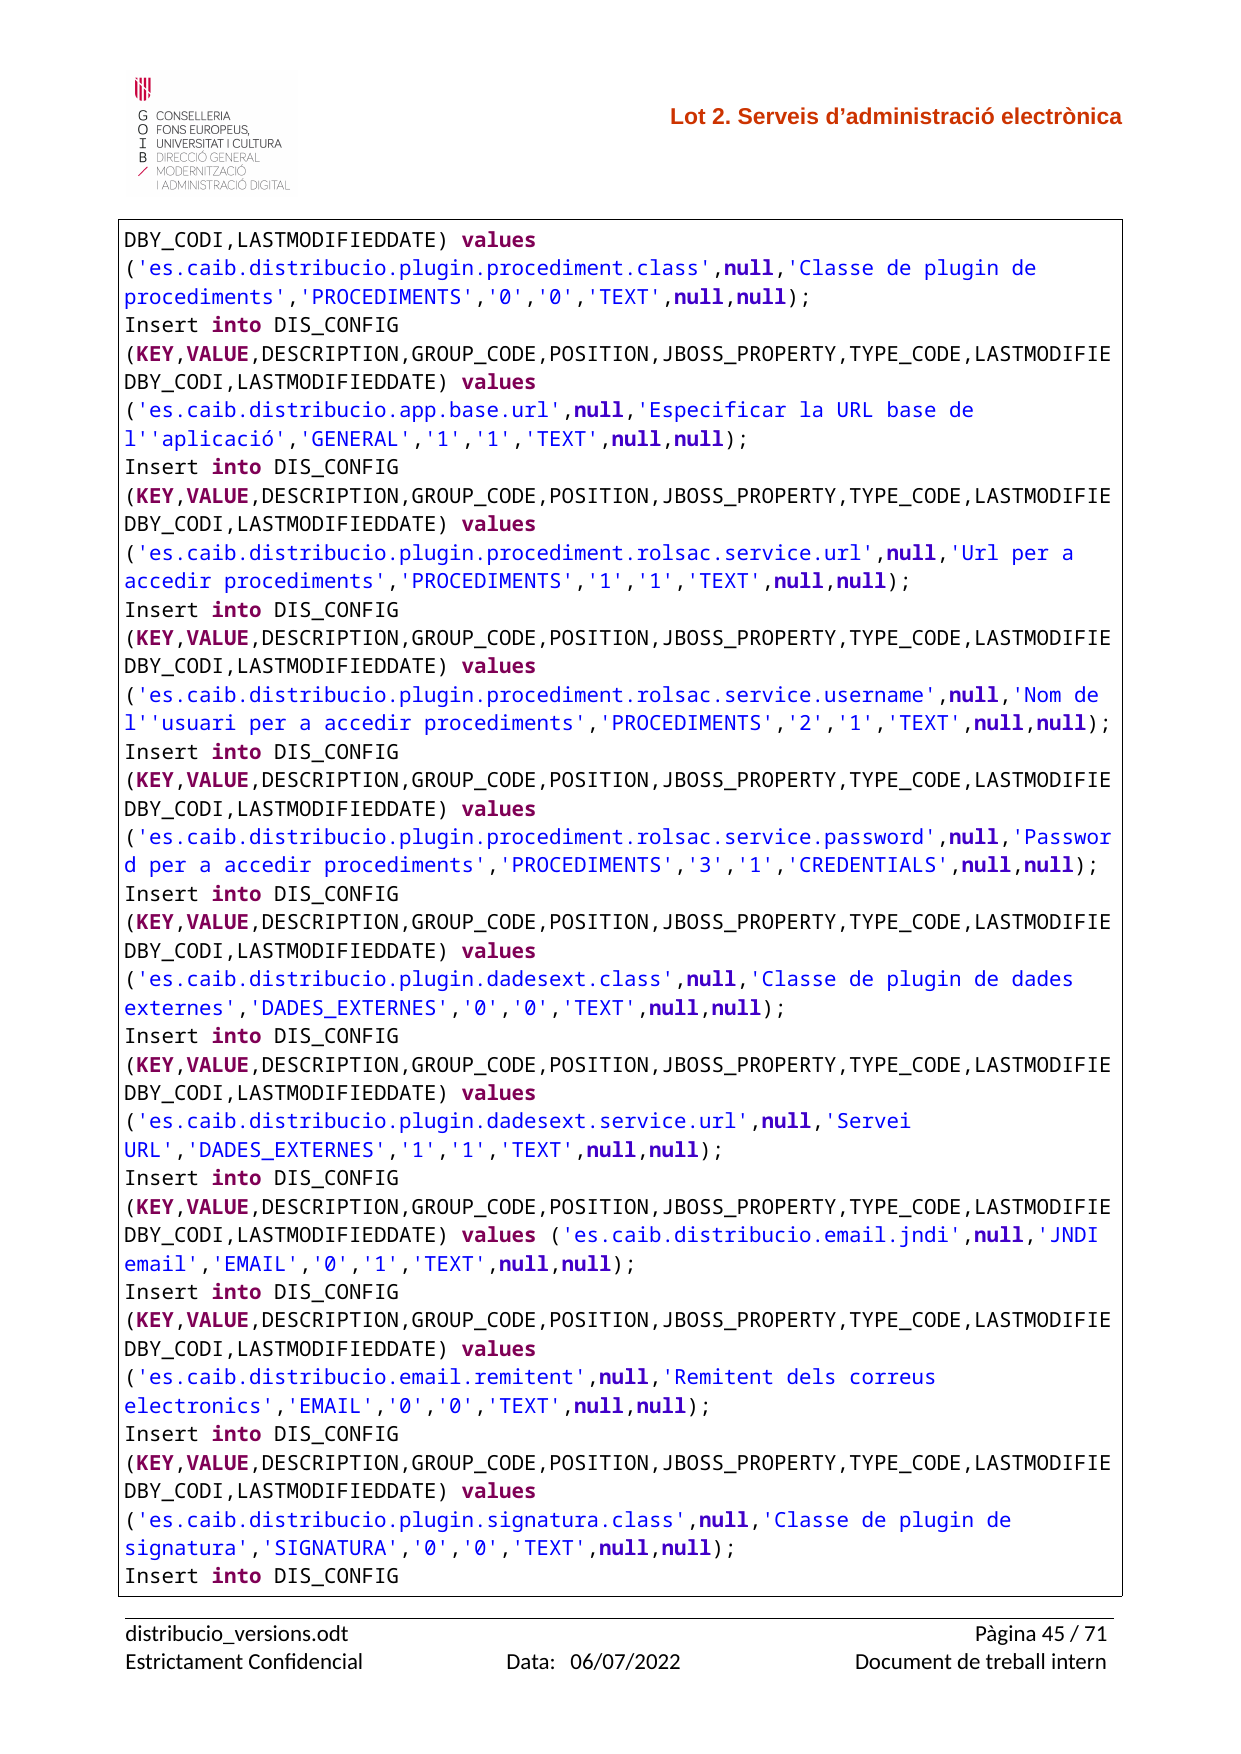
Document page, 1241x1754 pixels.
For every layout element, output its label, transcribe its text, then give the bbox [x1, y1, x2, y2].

picture [126, 70, 299, 197]
table_header DBY_CODI,LASTMODIFIEDDATE) values ('es.caib.distribucio.plugin.procediment.class',null,'Classe de plugin de procediments','PROCEDIMENTS','0','0','TEXT',null,null); Insert into DIS_CONFIG (KEY,VALUE,DESCRIPTION,GROUP_CODE,POSITION,JBOSS_PROPERTY,TYPE_CODE,LASTMODIFIEDBY_CODI,LASTMODIFIEDDATE) values ('es.caib.distribucio.app.base.url',null,'Especificar la URL base de l''aplicació','GENERAL','1','1','TEXT',null,null); Insert into DIS_CONFIG (KEY,VALUE,DESCRIPTION,GROUP_CODE,POSITION,JBOSS_PROPERTY,TYPE_CODE,LASTMODIFIEDBY_CODI,LASTMODIFIEDDATE) values ('es.caib.distribucio.plugin.procediment.rolsac.service.url',null,'Url per a accedir procediments','PROCEDIMENTS','1','1','TEXT',null,null); Insert into DIS_CONFIG (KEY,VALUE,DESCRIPTION,GROUP_CODE,POSITION,JBOSS_PROPERTY,TYPE_CODE,LASTMODIFIEDBY_CODI,LASTMODIFIEDDATE) values ('es.caib.distribucio.plugin.procediment.rolsac.service.username',null,'Nom de l''usuari per a accedir procediments','PROCEDIMENTS','2','1','TEXT',null,null); Insert into DIS_CONFIG (KEY,VALUE,DESCRIPTION,GROUP_CODE,POSITION,JBOSS_PROPERTY,TYPE_CODE,LASTMODIFIEDBY_CODI,LASTMODIFIEDDATE) values ('es.caib.distribucio.plugin.procediment.rolsac.service.password',null,'Password per a accedir procediments','PROCEDIMENTS','3','1','CREDENTIALS',null,null); Insert into DIS_CONFIG (KEY,VALUE,DESCRIPTION,GROUP_CODE,POSITION,JBOSS_PROPERTY,TYPE_CODE,LASTMODIFIEDBY_CODI,LASTMODIFIEDDATE) values ('es.caib.distribucio.plugin.dadesext.class',null,'Classe de plugin de dades externes','DADES_EXTERNES','0','0','TEXT',null,null); Insert into DIS_CONFIG (KEY,VALUE,DESCRIPTION,GROUP_CODE,POSITION,JBOSS_PROPERTY,TYPE_CODE,LASTMODIFIEDBY_CODI,LASTMODIFIEDDATE) values ('es.caib.distribucio.plugin.dadesext.service.url',null,'Servei URL','DADES_EXTERNES','1','1','TEXT',null,null); Insert into DIS_CONFIG (KEY,VALUE,DESCRIPTION,GROUP_CODE,POSITION,JBOSS_PROPERTY,TYPE_CODE,LASTMODIFIEDBY_CODI,LASTMODIFIEDDATE) values ('es.caib.distribucio.email.jndi',null,'JNDI email','EMAIL','0','1','TEXT',null,null); Insert into DIS_CONFIG (KEY,VALUE,DESCRIPTION,GROUP_CODE,POSITION,JBOSS_PROPERTY,TYPE_CODE,LASTMODIFIEDBY_CODI,LASTMODIFIEDDATE) values ('es.caib.distribucio.email.remitent',null,'Remitent dels correus electronics','EMAIL','0','0','TEXT',null,null); Insert into DIS_CONFIG (KEY,VALUE,DESCRIPTION,GROUP_CODE,POSITION,JBOSS_PROPERTY,TYPE_CODE,LASTMODIFIEDBY_CODI,LASTMODIFIEDDATE) values ('es.caib.distribucio.plugin.signatura.class',null,'Classe de plugin de signatura','SIGNATURA','0','0','TEXT',null,null); Insert into DIS_CONFIG [119, 220, 1122, 1596]
